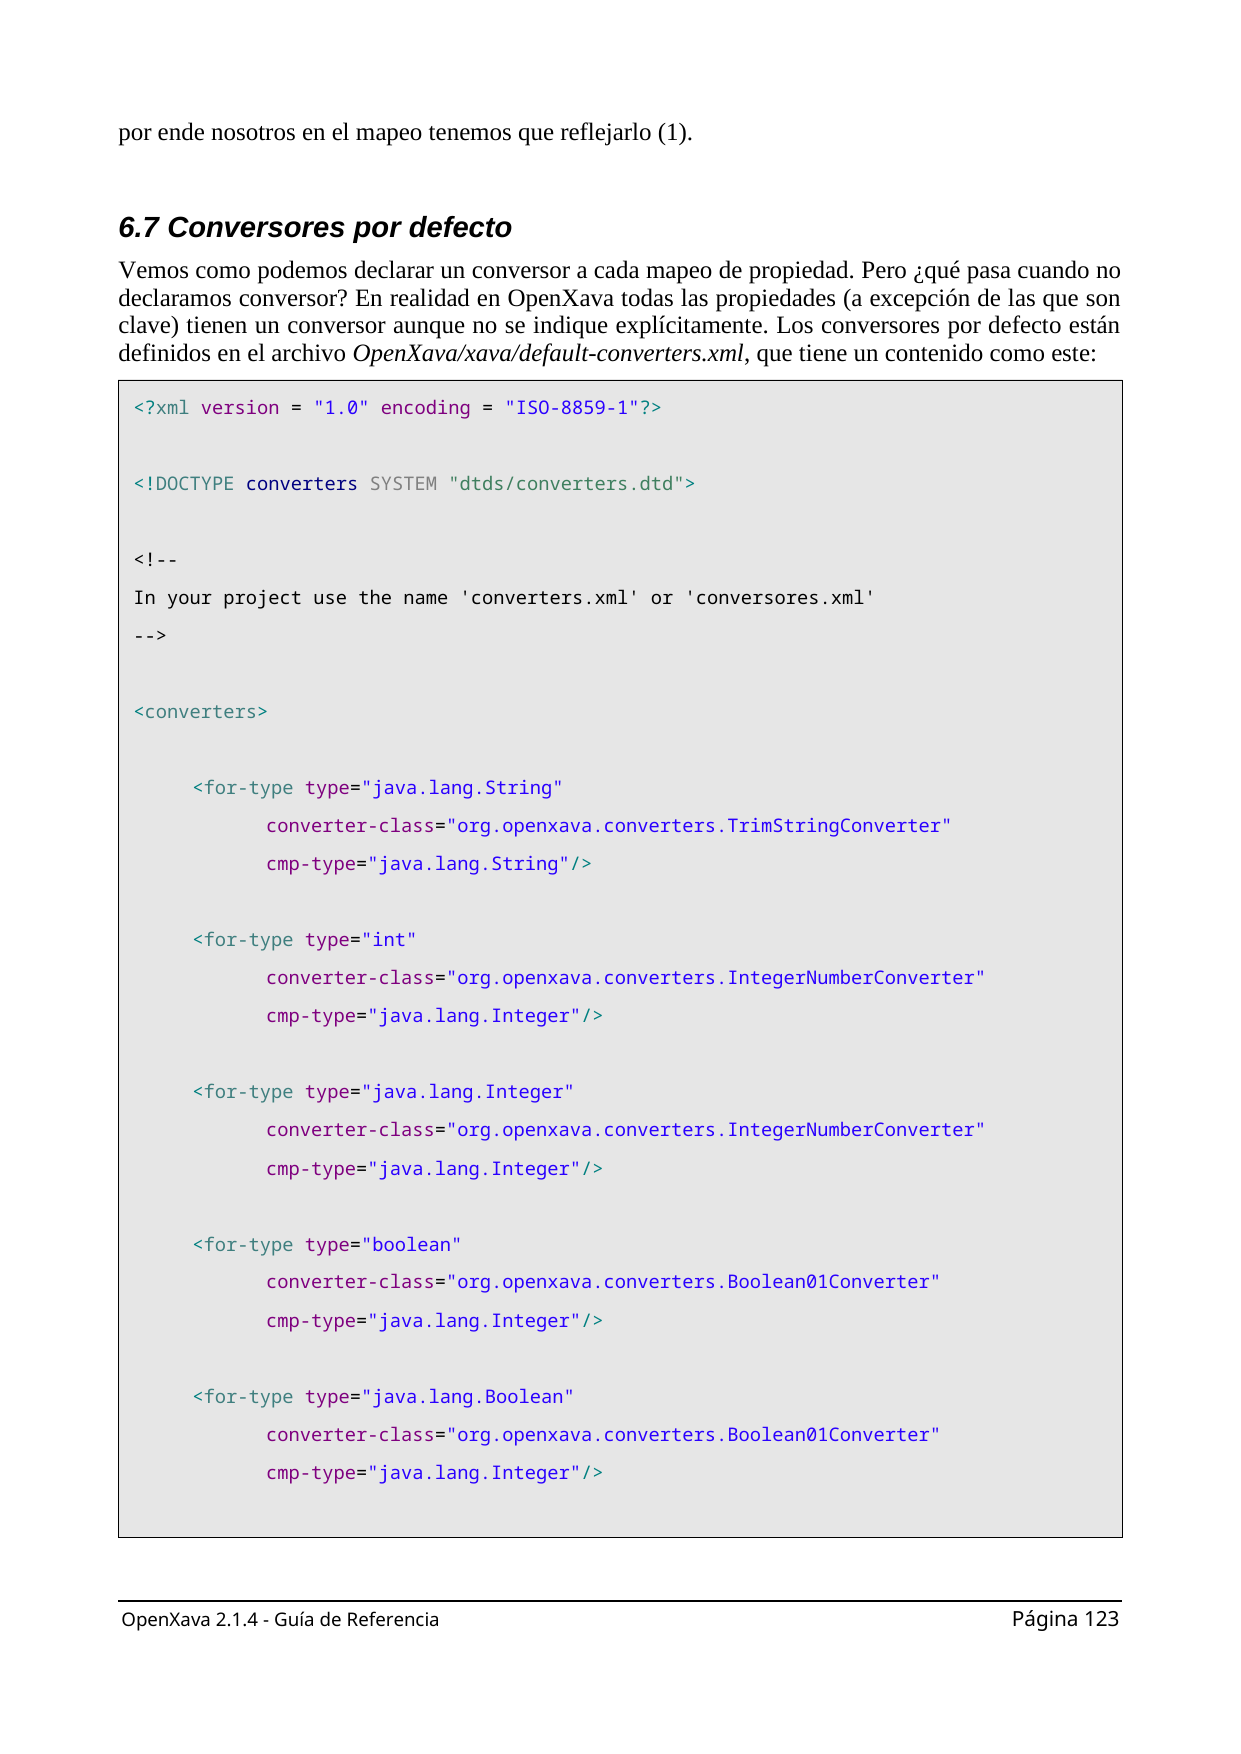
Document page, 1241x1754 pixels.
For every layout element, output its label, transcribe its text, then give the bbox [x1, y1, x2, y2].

text <!-- [119, 532, 1122, 570]
text <for-type type="boolean" [119, 1216, 1122, 1254]
text converter-class="org.openxava.converters.IntegerNumberConverter" [119, 1102, 1122, 1140]
text <converters> [119, 684, 1122, 722]
text <?xml version = "1.0" encoding = "ISO-8859-1"?> [119, 381, 1122, 418]
text converter-class="org.openxava.converters.TrimStringConverter" [119, 798, 1122, 836]
text cmp-type="java.lang.Integer"/> [119, 988, 1122, 1026]
text --> [119, 608, 1122, 646]
text cmp-type="java.lang.Integer"/> [119, 1292, 1122, 1330]
subtitle Conversores por defecto [118, 211, 1122, 244]
text <for-type type="java.lang.String" [119, 760, 1122, 798]
text <!DOCTYPE converters SYSTEM "dtds/converters.dtd"> [119, 456, 1122, 494]
text cmp-type="java.lang.String"/> [119, 836, 1122, 874]
text por ende nosotros en el mapeo tenemos que reflejarlo (1). [118, 118, 1122, 146]
text converter-class="org.openxava.converters.Boolean01Converter" [119, 1406, 1122, 1444]
text converter-class="org.openxava.converters.IntegerNumberConverter" [119, 950, 1122, 988]
text <for-type type="java.lang.Boolean" [119, 1368, 1122, 1406]
text Vemos como podemos declarar un conversor a cada mapeo de propiedad. Pero ¿qué pasa cuando no declaramos conversor? En realidad en OpenXava todas las propiedades (a excepción de las que son clave) tienen un conversor aunque no se indique explícitamente. Los conversores por defecto están definidos en el archivo OpenXava/xava/default-converters.xml, que tiene un contenido como este: [118, 256, 1122, 367]
text In your project use the name 'converters.xml' or 'conversores.xml' [119, 570, 1122, 608]
text cmp-type="java.lang.Integer"/> [119, 1140, 1122, 1178]
text <for-type type="java.lang.Integer" [119, 1064, 1122, 1102]
text converter-class="org.openxava.converters.Boolean01Converter" [119, 1254, 1122, 1292]
text cmp-type="java.lang.Integer"/> [119, 1444, 1122, 1482]
text <for-type type="int" [119, 912, 1122, 950]
